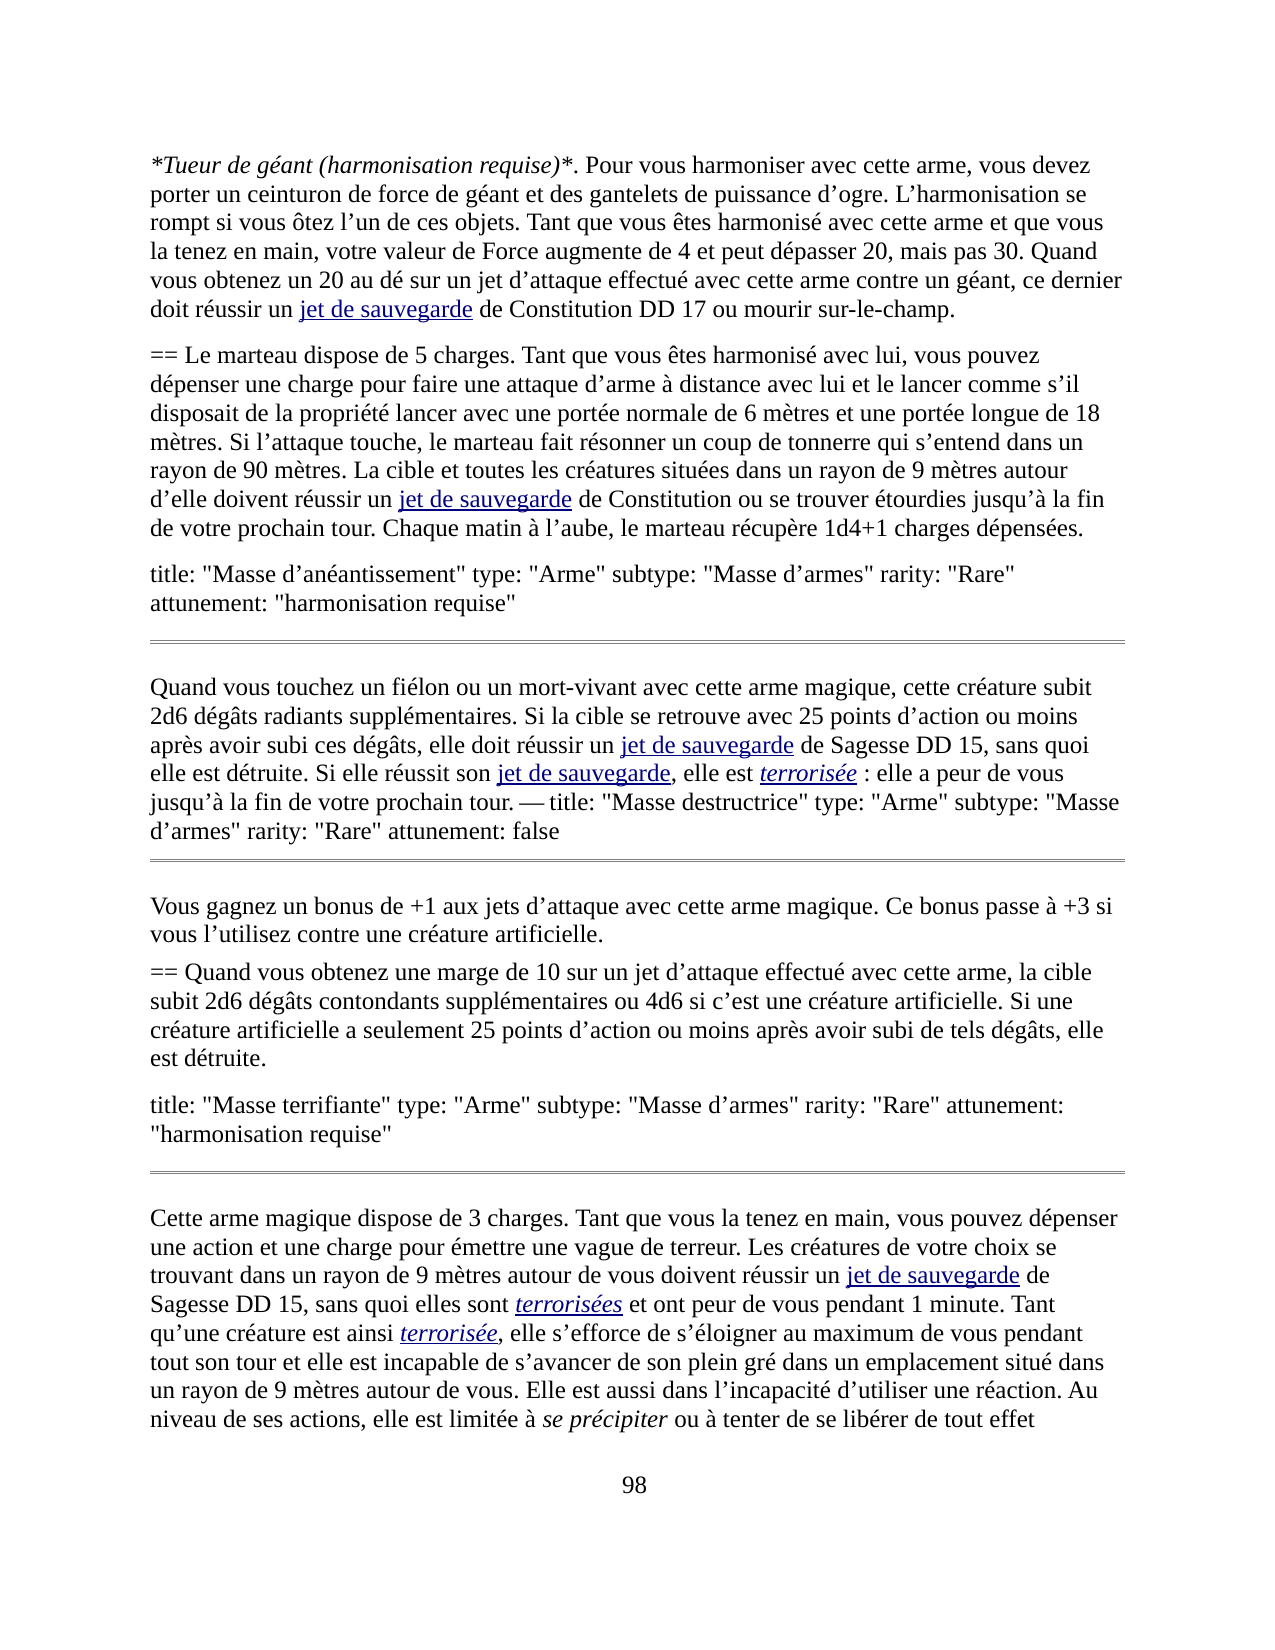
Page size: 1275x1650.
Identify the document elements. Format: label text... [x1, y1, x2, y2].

text == Le marteau dispose de 5 charges. Tant que vous êtes harmonisé avec lui, vous pouvez dépenser une charge pour faire une attaque d’arme à distance avec lui et le lancer comme s’il disposait de la propriété lancer avec une portée normale de 6 mètres et une portée longue de 18 mètres. Si l’attaque touche, le marteau fait résonner un coup de tonnerre qui s’entend dans un rayon de 90 mètres. La cible et toutes les créatures situées dans un rayon de 9 mètres autour d’elle doivent réussir un jet de sauvegarde de Constitution ou se trouver étourdies jusqu’à la fin de votre prochain tour. Chaque matin à l’aube, le marteau récupère 1d4+1 charges dépensées. [150, 340, 1125, 542]
text Cette arme magique dispose de 3 charges. Tant que vous la tenez en main, vous pouvez dépenser une action et une charge pour émettre une vague de terreur. Les créatures de votre choix se trouvant dans un rayon de 9 mètres autour de vous doivent réussir un jet de sauvegarde de Sagesse DD 15, sans quoi elles sont terrorisées et ont peur de vous pendant 1 minute. Tant qu’une créature est ainsi terrorisée, elle s’efforce de s’éloigner au maximum de vous pendant tout son tour et elle est incapable de s’avancer de son plein gré dans un emplacement situé dans un rayon de 9 mètres autour de vous. Elle est aussi dans l’incapacité d’utiliser une réaction. Au niveau de ses actions, elle est limitée à se précipiter ou à tenter de se libérer de tout effet [150, 1203, 1125, 1433]
text title: "Masse terrifiante" type: "Arme" subtype: "Masse d’armes" rarity: "Rare" attunement: "harmonisation requise" [150, 1090, 1125, 1148]
text Vous gagnez un bonus de +1 aux jets d’attaque avec cette arme magique. Ce bonus passe à +3 si vous l’utilisez contre une créature artificielle. [150, 891, 1125, 948]
text *Tueur de géant (harmonisation requise)*. Pour vous harmoniser avec cette arme, vous devez porter un ceinturon de force de géant et des gantelets de puissance d’ogre. L’harmonisation se rompt si vous ôtez l’un de ces objets. Tant que vous êtes harmonisé avec cette arme et que vous la tenez en main, votre valeur de Force augmente de 4 et peut dépasser 20, mais pas 30. Quand vous obtenez un 20 au dé sur un jet d’attaque effectué avec cette arme contre un géant, ce dernier doit réussir un jet de sauvegarde de Constitution DD 17 ou mourir sur-le-champ. [150, 150, 1125, 322]
text title: "Masse d’anéantissement" type: "Arme" subtype: "Masse d’armes" rarity: "Rare" attunement: "harmonisation requise" [150, 559, 1125, 617]
text Quand vous touchez un fiélon ou un mort-vivant avec cette arme magique, cette créature subit 2d6 dégâts radiants supplémentaires. Si la cible se retrouve avec 25 points d’action ou moins après avoir subi ces dégâts, elle doit réussir un jet de sauvegarde de Sagesse DD 15, sans quoi elle est détruite. Si elle réussit son jet de sauvegarde, elle est terrorisée : elle a peur de vous jusqu’à la fin de votre prochain tour. — title: "Masse destructrice" type: "Arme" subtype: "Masse d’armes" rarity: "Rare" attunement: false [150, 672, 1125, 845]
text == Quand vous obtenez une marge de 10 sur un jet d’attaque effectué avec cette arme, la cible subit 2d6 dégâts contondants supplémentaires ou 4d6 si c’est une créature artificielle. Si une créature artificielle a seulement 25 points d’action ou moins après avoir subi de tels dégâts, elle est détruite. [150, 957, 1125, 1072]
